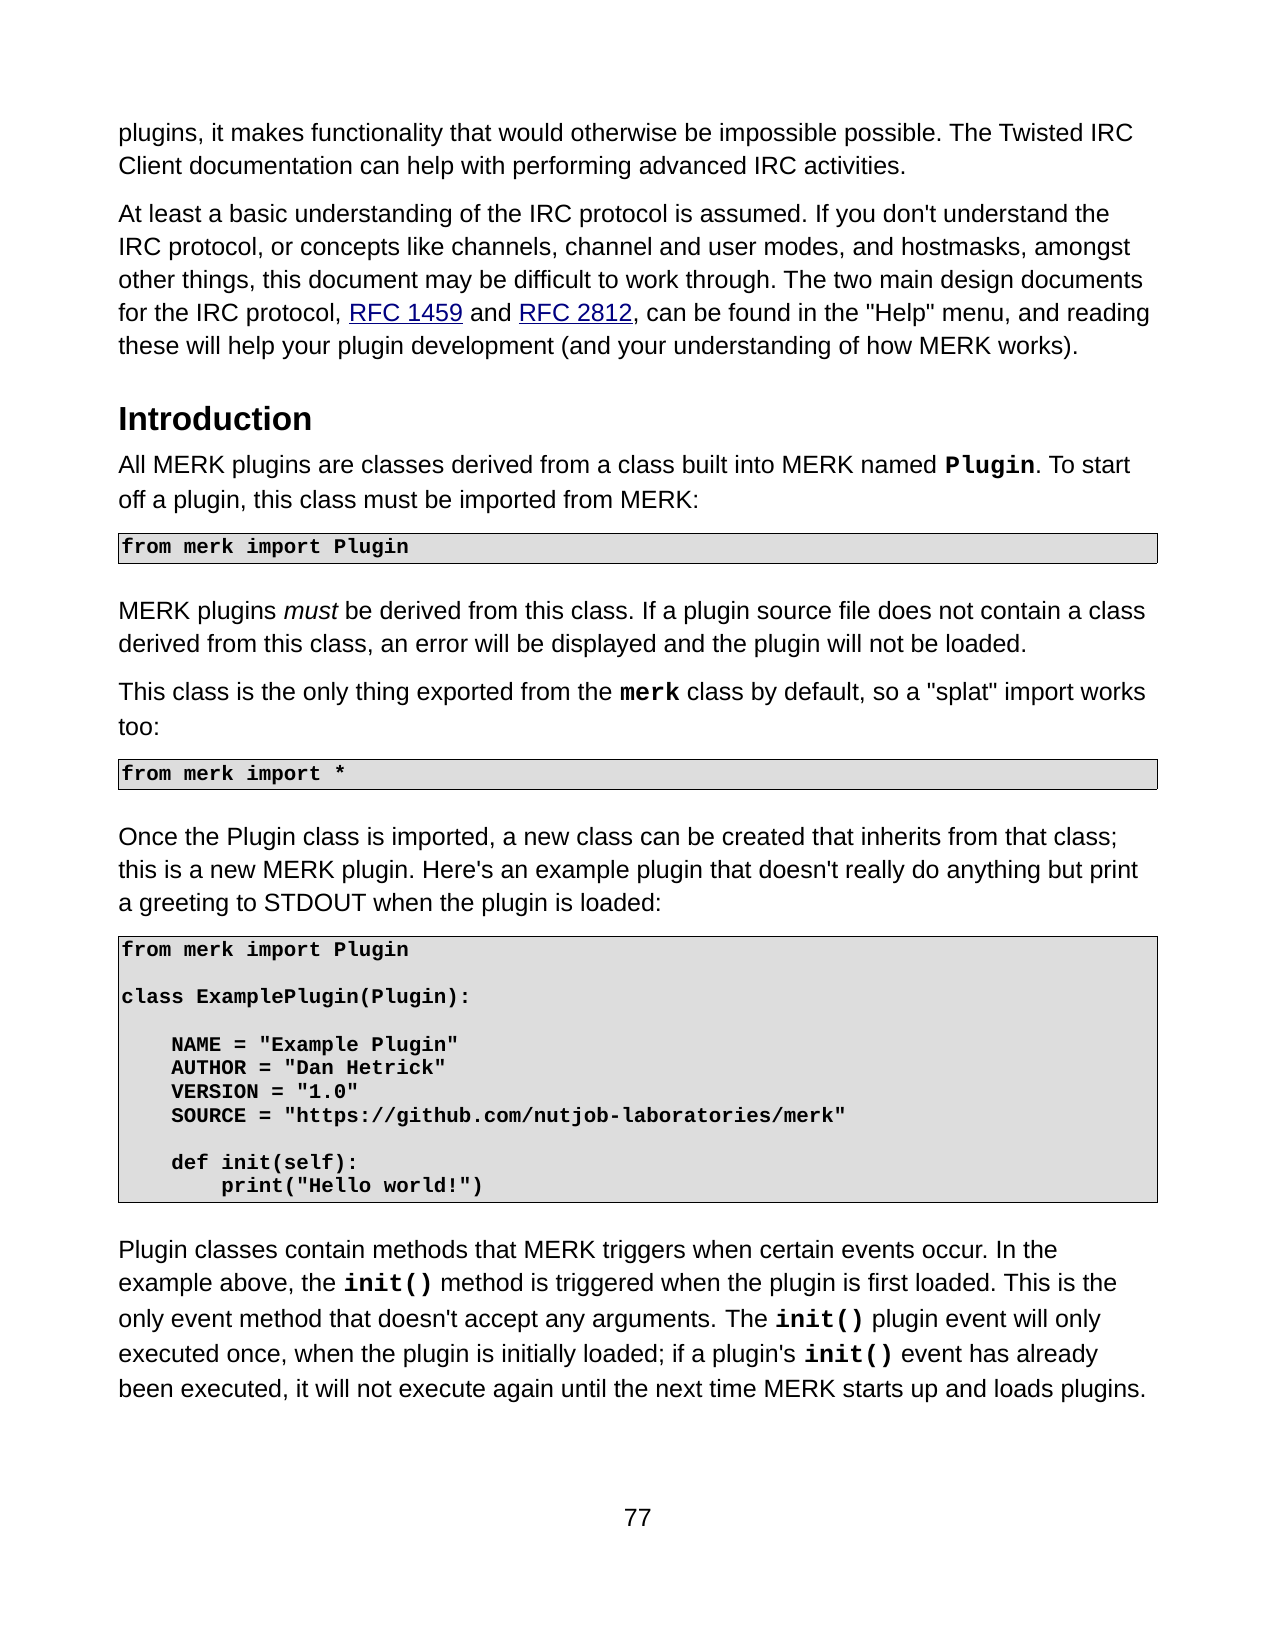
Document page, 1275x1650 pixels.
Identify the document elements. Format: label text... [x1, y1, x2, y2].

text This class is the only thing exported from the merk class by default, so a "splat" import works too: [118, 677, 1157, 741]
text MERK plugins must be derived from this class. If a plugin source file does not contain a class derived from this class, an error will be displayed and the plugin will not be loaded. [118, 564, 1157, 658]
text plugins, it makes functionality that would otherwise be impossible possible. The Twisted IRC Client documentation can help with performing advanced IRC activities. [118, 118, 1157, 180]
text Plugin classes contain methods that MERK triggers when certain events occur. In the example above, the init() method is triggered when the plugin is first loaded. This is the only event method that doesn't accept any arguments. The init() plugin event will only executed once, when the plugin is initially loaded; if a plugin's init() event has already been executed, it will not execute again until the next time MERK starts up and loads plugins. [118, 1203, 1157, 1403]
table_header from merk import Plugin class ExamplePlugin(Plugin): NAME = "Example Plugin" AUTHOR = "Dan Hetrick" VERSION = "1.0" SOURCE = "https://github.com/nutjob-laboratories/merk" def init(self): print("Hello world!") [119, 937, 1157, 1202]
text At least a basic understanding of the IRC protocol is assumed. If you don't understand the IRC protocol, or concepts like channels, channel and user modes, and hostmasks, amongst other things, this document may be difficult to work through. The two main design documents for the IRC protocol, RFC 1459 and RFC 2812, can be found in the "Help" menu, and reading these will help your plugin development (and your understanding of how MERK works). [118, 199, 1157, 359]
text Once the Plugin class is imported, a new class can be created that inherits from that class; this is a new MERK plugin. Here's an example plugin that doesn't really do anything but print a greeting to STDOUT when the plugin is loaded: [118, 790, 1157, 917]
text All MERK plugins are classes derived from a class built into MERK named Plugin. To start off a plugin, this class must be imported from MERK: [118, 450, 1157, 514]
table_header from merk import * [119, 760, 1157, 789]
table_header from merk import Plugin [119, 534, 1157, 563]
subtitle Introduction [118, 399, 1157, 438]
